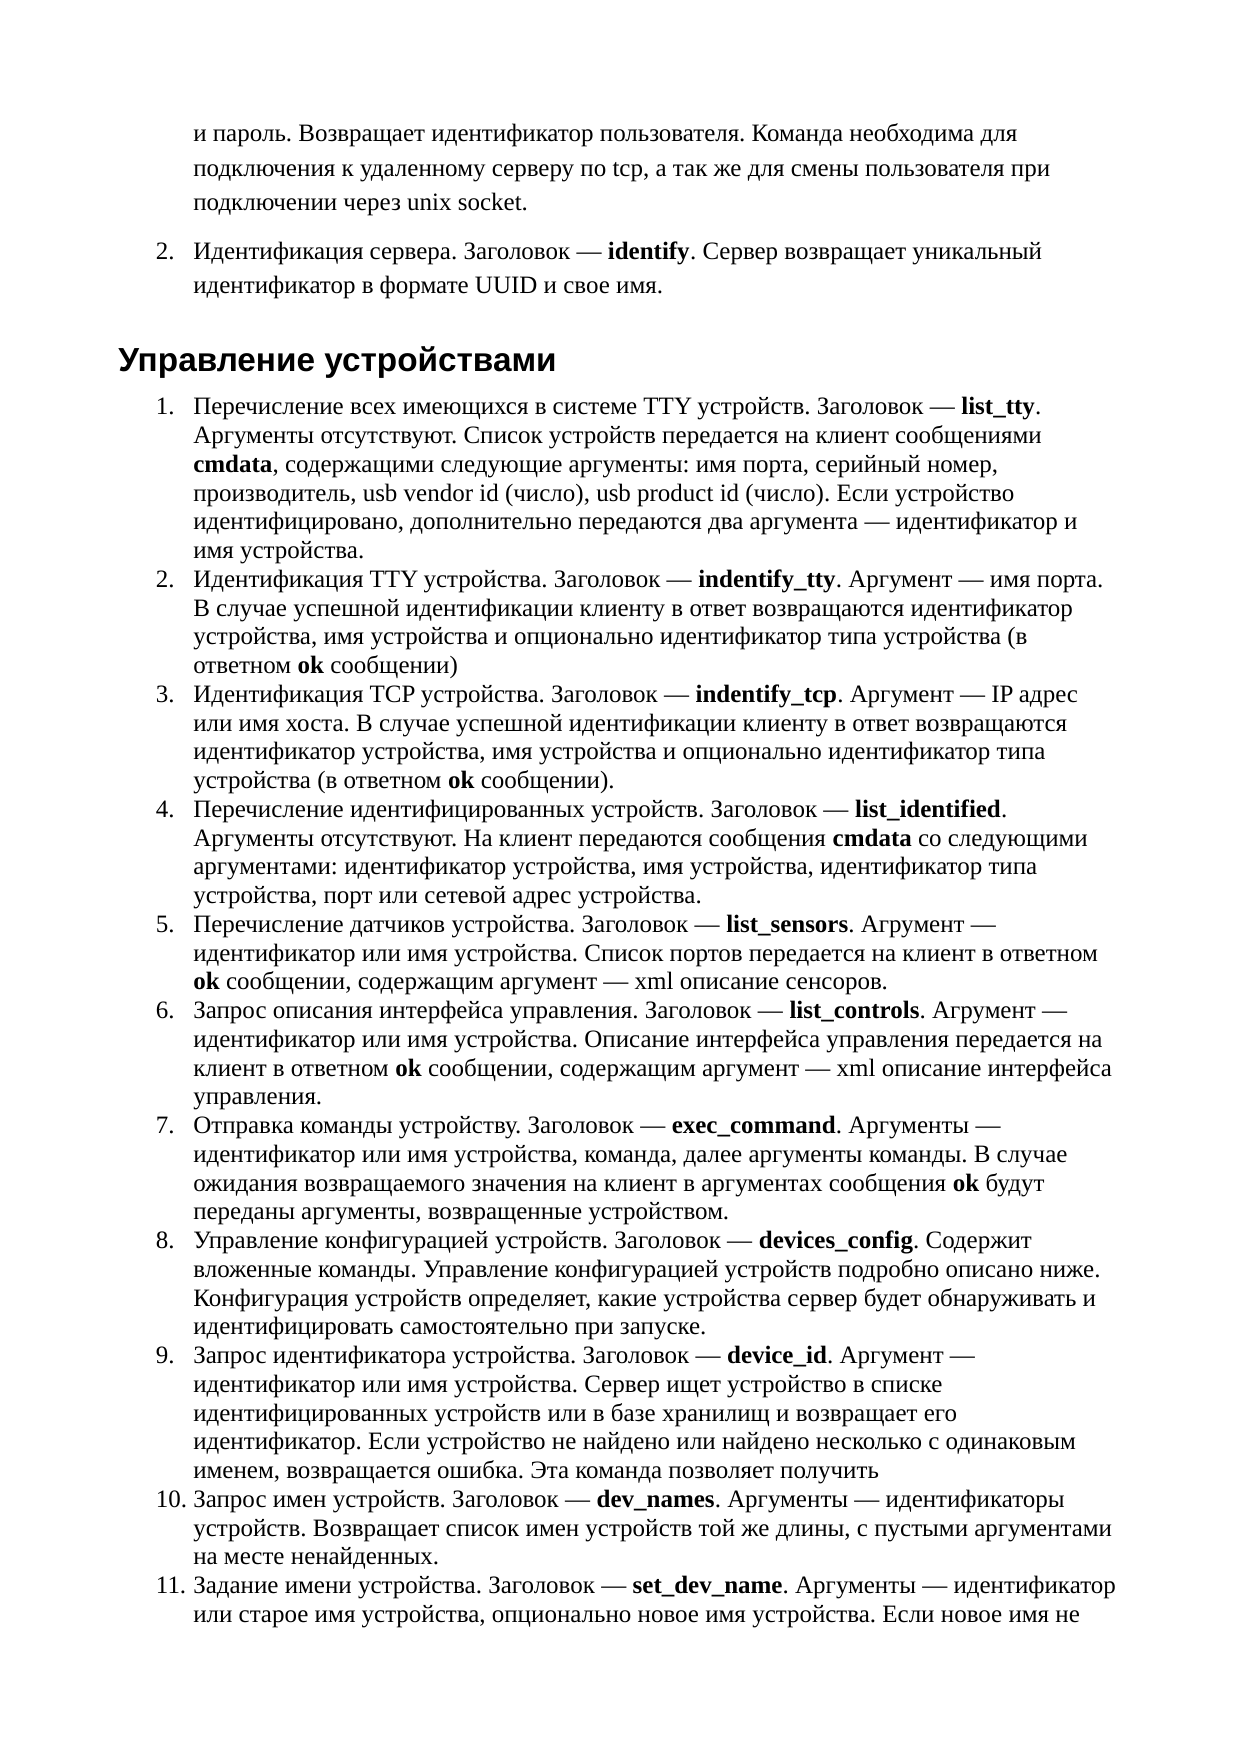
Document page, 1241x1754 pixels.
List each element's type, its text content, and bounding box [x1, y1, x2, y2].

list Запрос описания интерфейса управления. Заголовок — list_controls. Агрумент — идентификатор или имя устройства. Описание интерфейса управления передается на клиент в ответном ok сообщении, содержащим аргумент — xml описание интерфейса управления. [156, 995, 1122, 1110]
subtitle Управление устройствами [118, 341, 1122, 379]
list Отправка команды устройству. Заголовок — exec_command. Аргументы — идентификатор или имя устройства, команда, далее аргументы команды. В случае ожидания возвращаемого значения на клиент в аргументах сообщения ok будут переданы аргументы, возвращенные устройством. [156, 1110, 1122, 1225]
list Перечисление датчиков устройства. Заголовок — list_sensors. Агрумент — идентификатор или имя устройства. Список портов передается на клиент в ответном ok сообщении, содержащим аргумент — xml описание сенсоров. [156, 909, 1122, 995]
list Запрос идентификатора устройства. Заголовок — device_id. Аргумент — идентификатор или имя устройства. Сервер ищет устройство в списке идентифицированных устройств или в базе хранилищ и возвращает его идентификатор. Если устройство не найдено или найдено несколько с одинаковым именем, возвращается ошибка. Эта команда позволяет получить [156, 1340, 1122, 1484]
list Перечисление идентифицированных устройств. Заголовок — list_identified. Аргументы отсутствуют. На клиент передаются сообщения cmdata со следующими аргументами: идентификатор устройства, имя устройства, идентификатор типа устройства, порт или сетевой адрес устройства. [156, 794, 1122, 909]
list Управление конфигурацией устройств. Заголовок — devices_config. Содержит вложенные команды. Управление конфигурацией устройств подробно описано ниже. Конфигурация устройств определяет, какие устройства сервер будет обнаруживать и идентифицировать самостоятельно при запуске. [156, 1225, 1122, 1340]
list и пароль. Возвращает идентификатор пользователя. Команда необходима для подключения к удаленному серверу по tcp, а так же для смены пользователя при подключении через unix socket. [156, 118, 1122, 216]
list Идентификация TTY устройства. Заголовок — indentify_tty. Аргумент — имя порта. В случае успешной идентификации клиенту в ответ возвращаются идентификатор устройства, имя устройства и опционально идентификатор типа устройства (в ответном ok сообщении) [156, 564, 1122, 679]
list Задание имени устройства. Заголовок — set_dev_name. Аргументы — идентификатор или старое имя устройства, опционально новое имя устройства. Если новое имя не [156, 1570, 1122, 1628]
list Перечисление всех имеющихся в системе TTY устройств. Заголовок — list_tty. Аргументы отсутствуют. Список устройств передается на клиент сообщениями cmdata, содержащими следующие аргументы: имя порта, серийный номер, производитель, usb vendor id (число), usb product id (число). Если устройство идентифицировано, дополнительно передаются два аргумента — идентификатор и имя устройства. [156, 391, 1122, 564]
list Идентификация сервера. Заголовок — identify. Сервер возвращает уникальный идентификатор в формате UUID и свое имя. [156, 236, 1122, 299]
list Идентификация TCP устройства. Заголовок — indentify_tcp. Аргумент — IP адрес или имя хоста. В случае успешной идентификации клиенту в ответ возвращаются идентификатор устройства, имя устройства и опционально идентификатор типа устройства (в ответном ok сообщении). [156, 679, 1122, 794]
list Запрос имен устройств. Заголовок — dev_names. Аргументы — идентификаторы устройств. Возвращает список имен устройств той же длины, с пустыми аргументами на месте ненайденных. [156, 1484, 1122, 1570]
